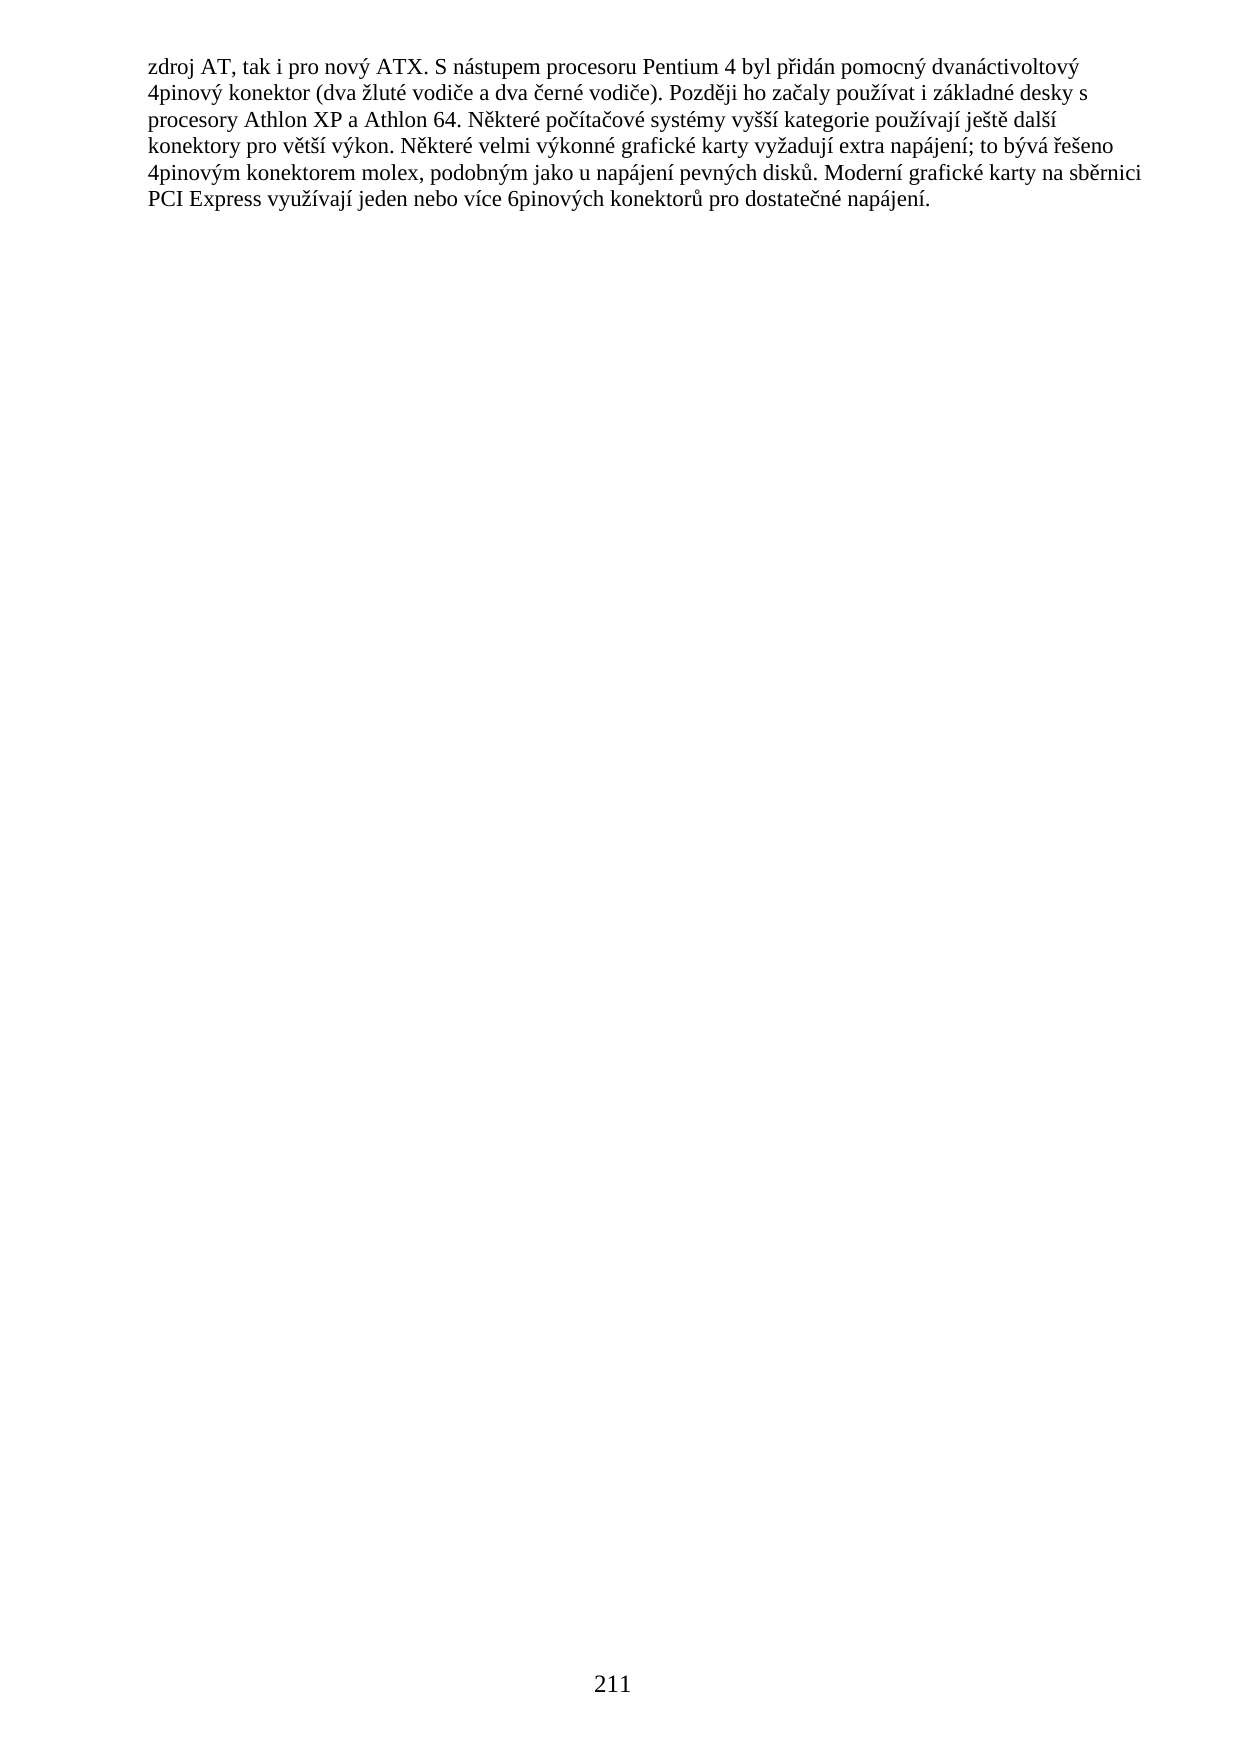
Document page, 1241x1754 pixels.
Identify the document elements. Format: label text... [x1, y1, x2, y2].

list zdroj AT, tak i pro nový ATX. S nástupem procesoru Pentium 4 byl přidán pomocný dvanáctivoltový 4pinový konektor (dva žluté vodiče a dva černé vodiče). Později ho začaly používat i základné desky s procesory Athlon XP a Athlon 64. Některé počítačové systémy vyšší kategorie používají ještě další konektory pro větší výkon. Některé velmi výkonné grafické karty vyžadují extra napájení; to bývá řešeno 4pinovým konektorem molex, podobným jako u napájení pevných disků. Moderní grafické karty na sběrnici PCI Express využívají jeden nebo více 6pinových konektorů pro dostatečné napájení. [110, 53, 1151, 211]
